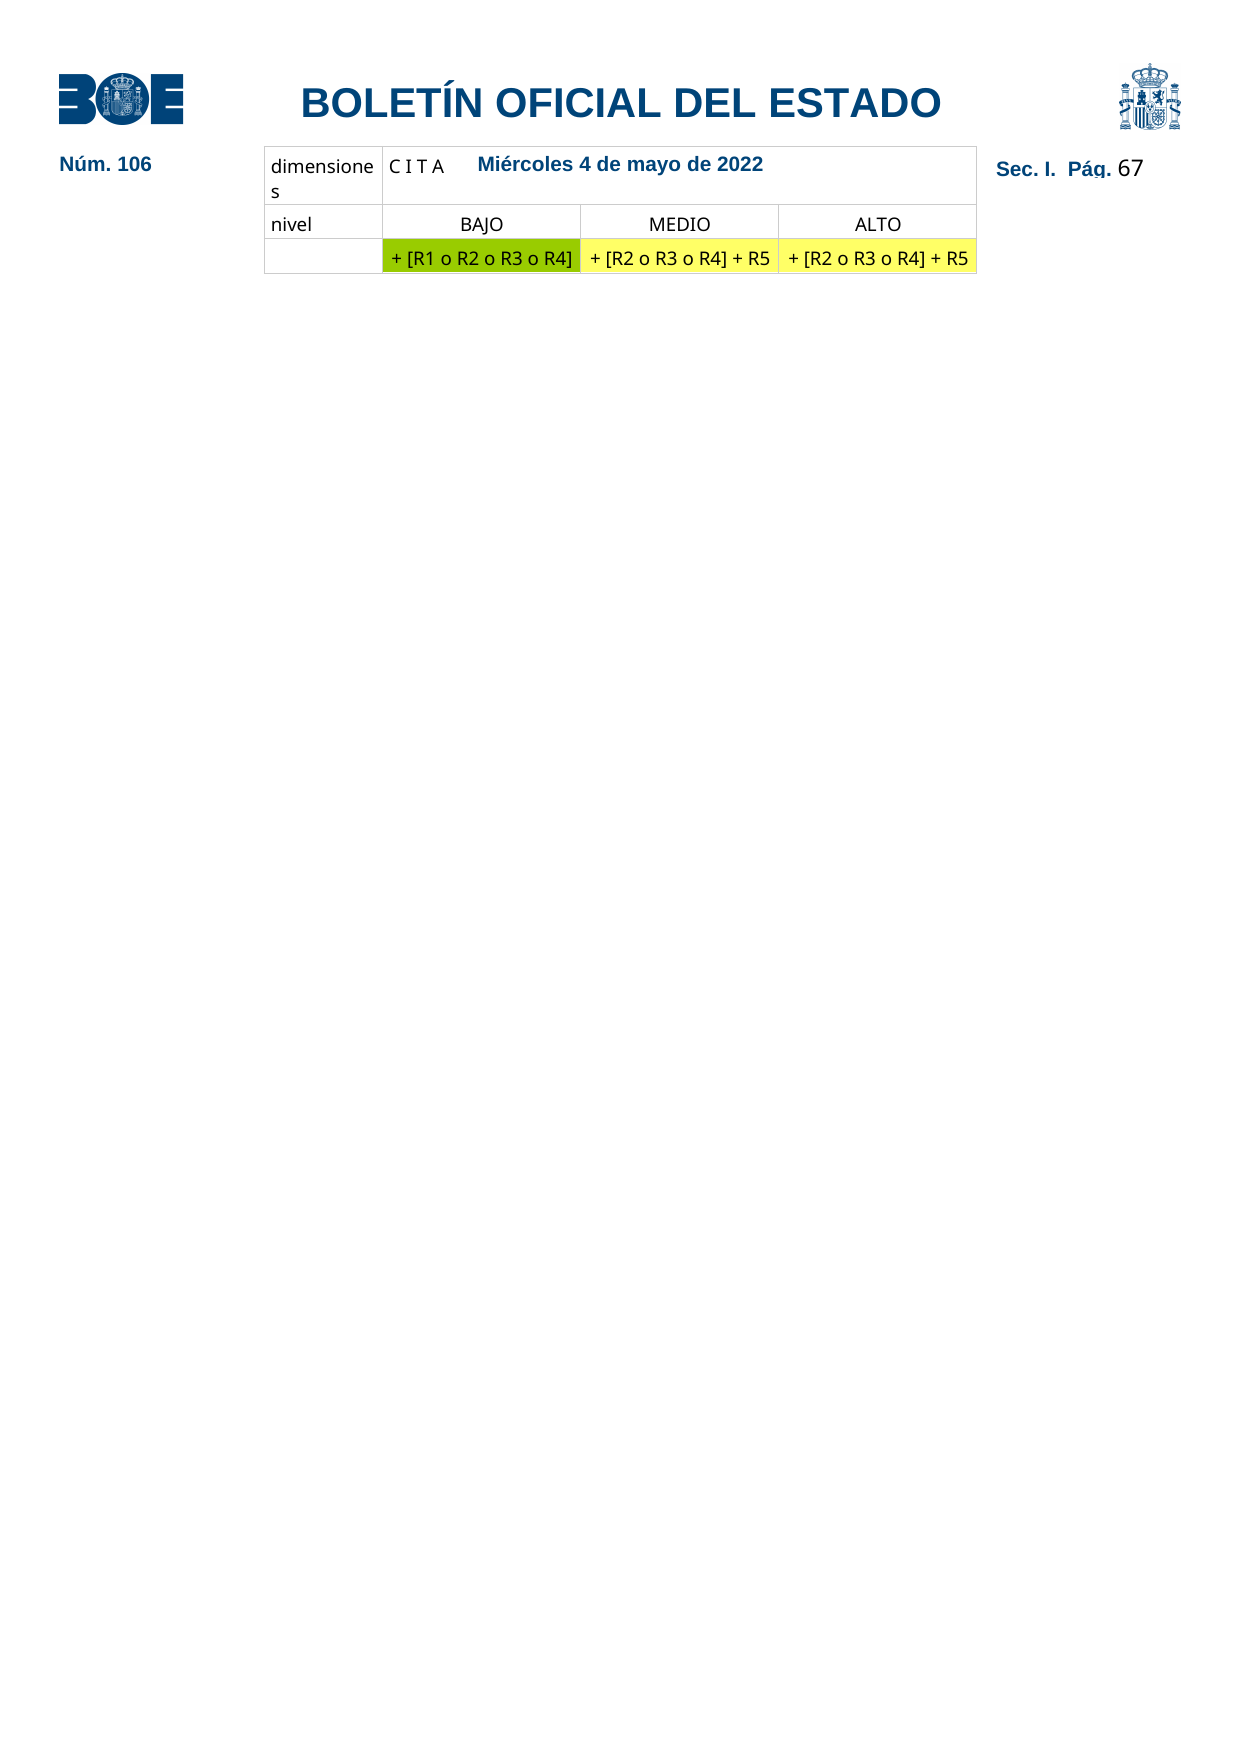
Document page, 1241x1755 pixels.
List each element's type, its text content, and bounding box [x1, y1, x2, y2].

table_header C I T A [383, 147, 976, 204]
table_cell BAJO [383, 205, 580, 238]
table_cell + [R1 o R2 o R3 o R4] [383, 239, 580, 272]
table_cell nivel [265, 205, 382, 238]
table_cell + [R2 o R3 o R4] + R5 [779, 239, 976, 272]
table_cell MEDIO [581, 205, 778, 238]
table_header dimensiones [265, 147, 382, 204]
table_cell ALTO [779, 205, 976, 238]
table_cell + [R2 o R3 o R4] + R5 [581, 239, 778, 272]
table_cell [265, 239, 382, 272]
